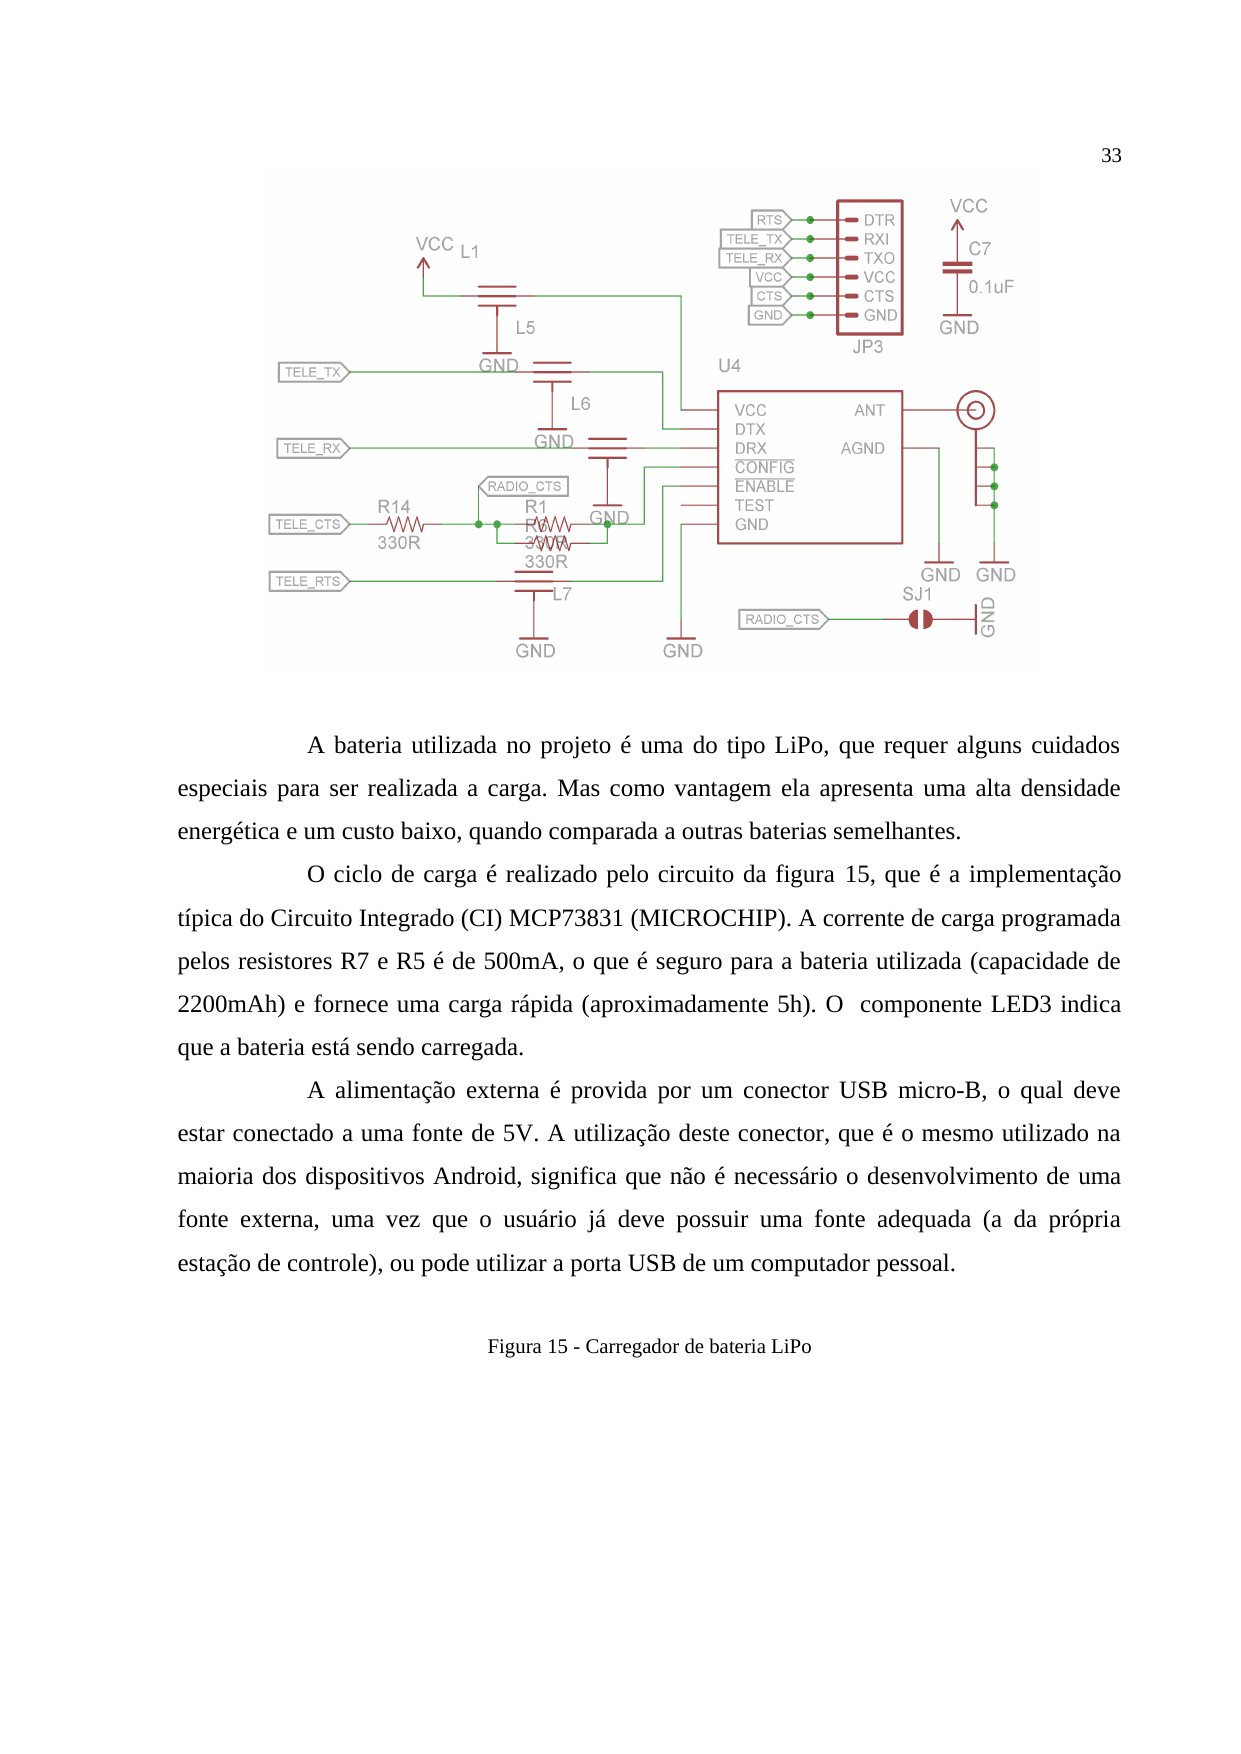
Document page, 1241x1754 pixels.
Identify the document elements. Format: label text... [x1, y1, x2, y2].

text A alimentação externa é provida por um conector USB micro-B, o qual deve estar conectado a uma fonte de 5V. A utilização deste conector, que é o mesmo utilizado na maioria dos dispositivos Android, significa que não é necessário o desenvolvimento de uma fonte externa, uma vez que o usuário já deve possuir uma fonte adequada (a da própria estação de controle), ou pode utilizar a porta USB de um computador pessoal. [177, 1075, 1122, 1276]
list Carregador de bateria LiPo [177, 1334, 1122, 1358]
text A bateria utilizada no projeto é uma do tipo LiPo, que requer alguns cuidados especiais para ser realizada a carga. Mas como vantagem ela apresenta uma alta densidade energética e um custo baixo, quando comparada a outras baterias semelhantes. [177, 730, 1122, 845]
picture [262, 170, 1037, 673]
text O ciclo de carga é realizado pelo circuito da figura 15, que é a implementação típica do Circuito Integrado (CI) MCP73831 (MICROCHIP). A corrente de carga programada pelos resistores R7 e R5 é de 500mA, o que é seguro para a bateria utilizada (capacidade de 2200mAh) e fornece uma carga rápida (aproximadamente 5h). O componente LED3 indica que a bateria está sendo carregada. [177, 859, 1122, 1061]
